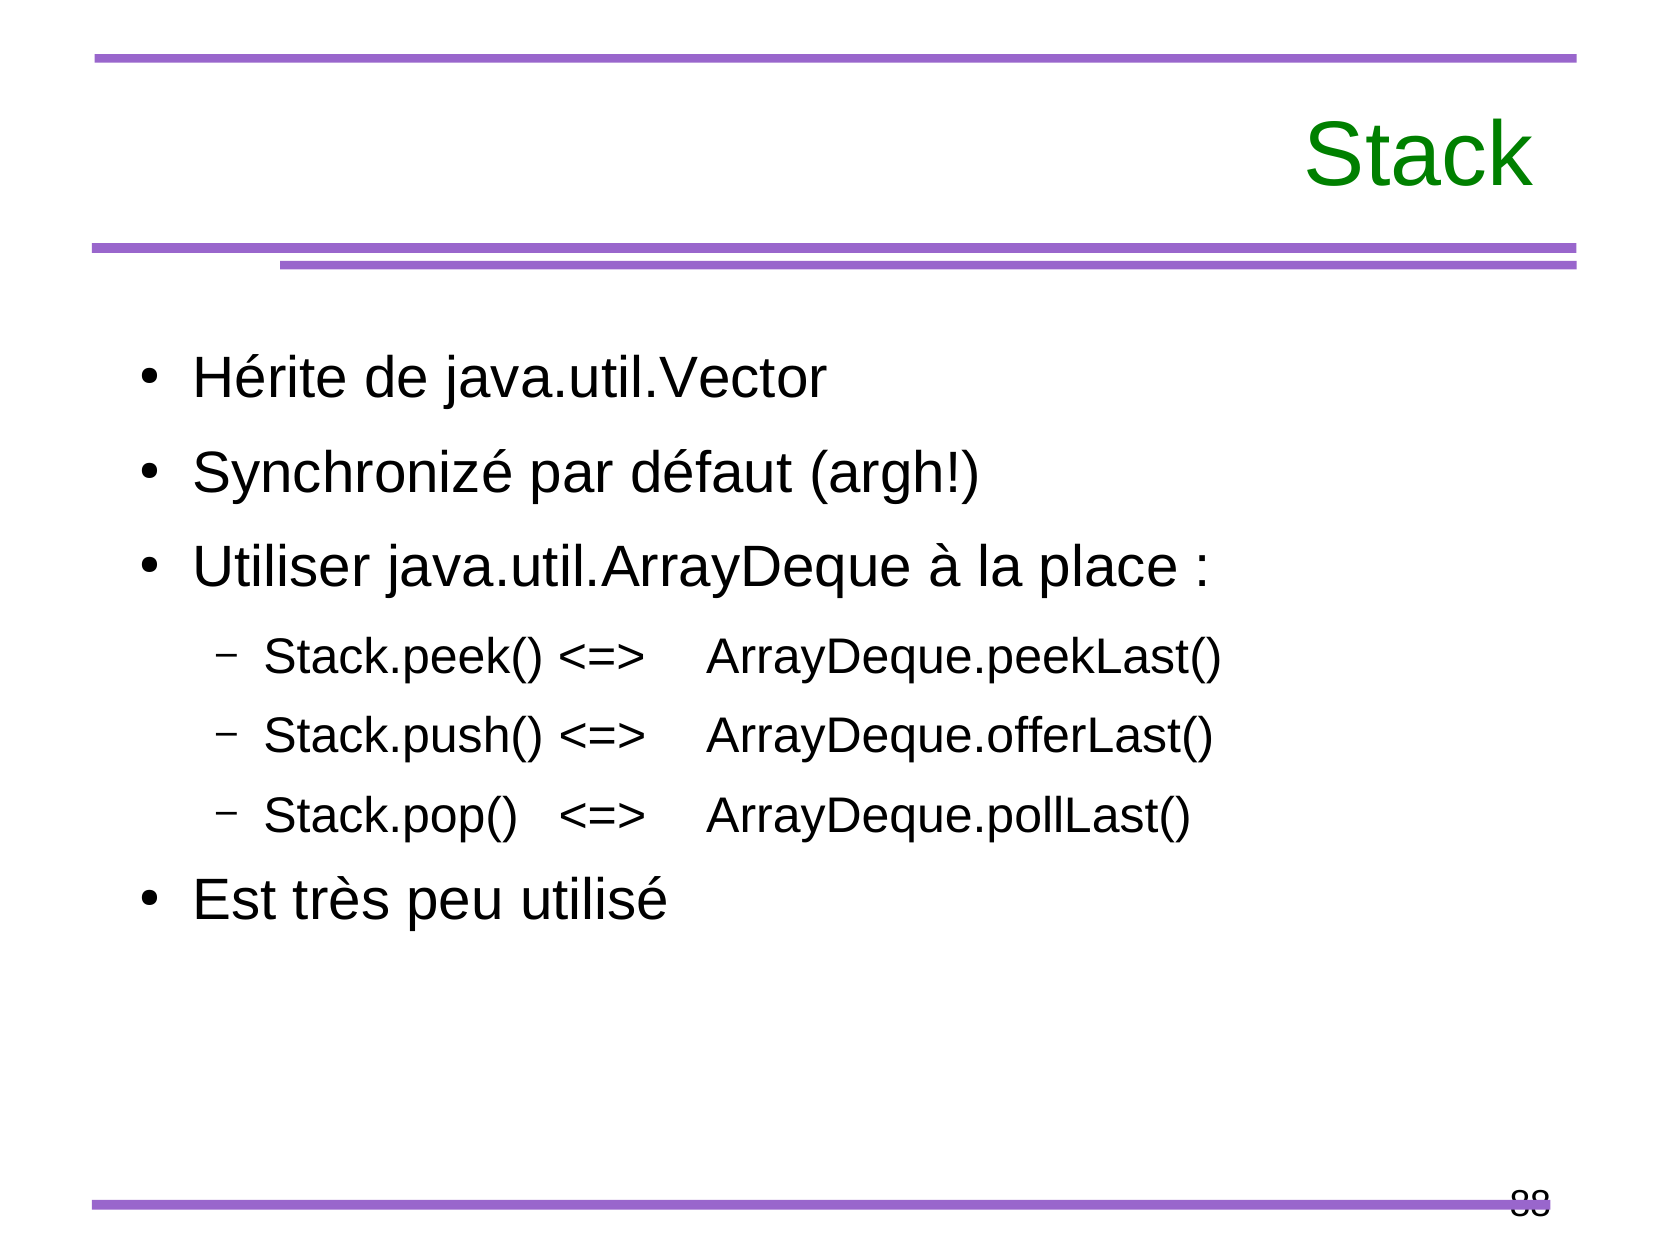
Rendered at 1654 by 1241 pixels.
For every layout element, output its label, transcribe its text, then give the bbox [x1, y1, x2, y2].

list Hérite de java.util.Vector Synchronizé par défaut (argh!) Utiliser java.util.ArrayDeque à la place : Stack.peek() <=> ArrayDeque.peekLast() Stack.push() <=> ArrayDeque.offerLast() Stack.pop() <=> ArrayDeque.pollLast() Est très peu utilisé [121, 344, 1534, 932]
title Stack [121, 49, 1534, 257]
